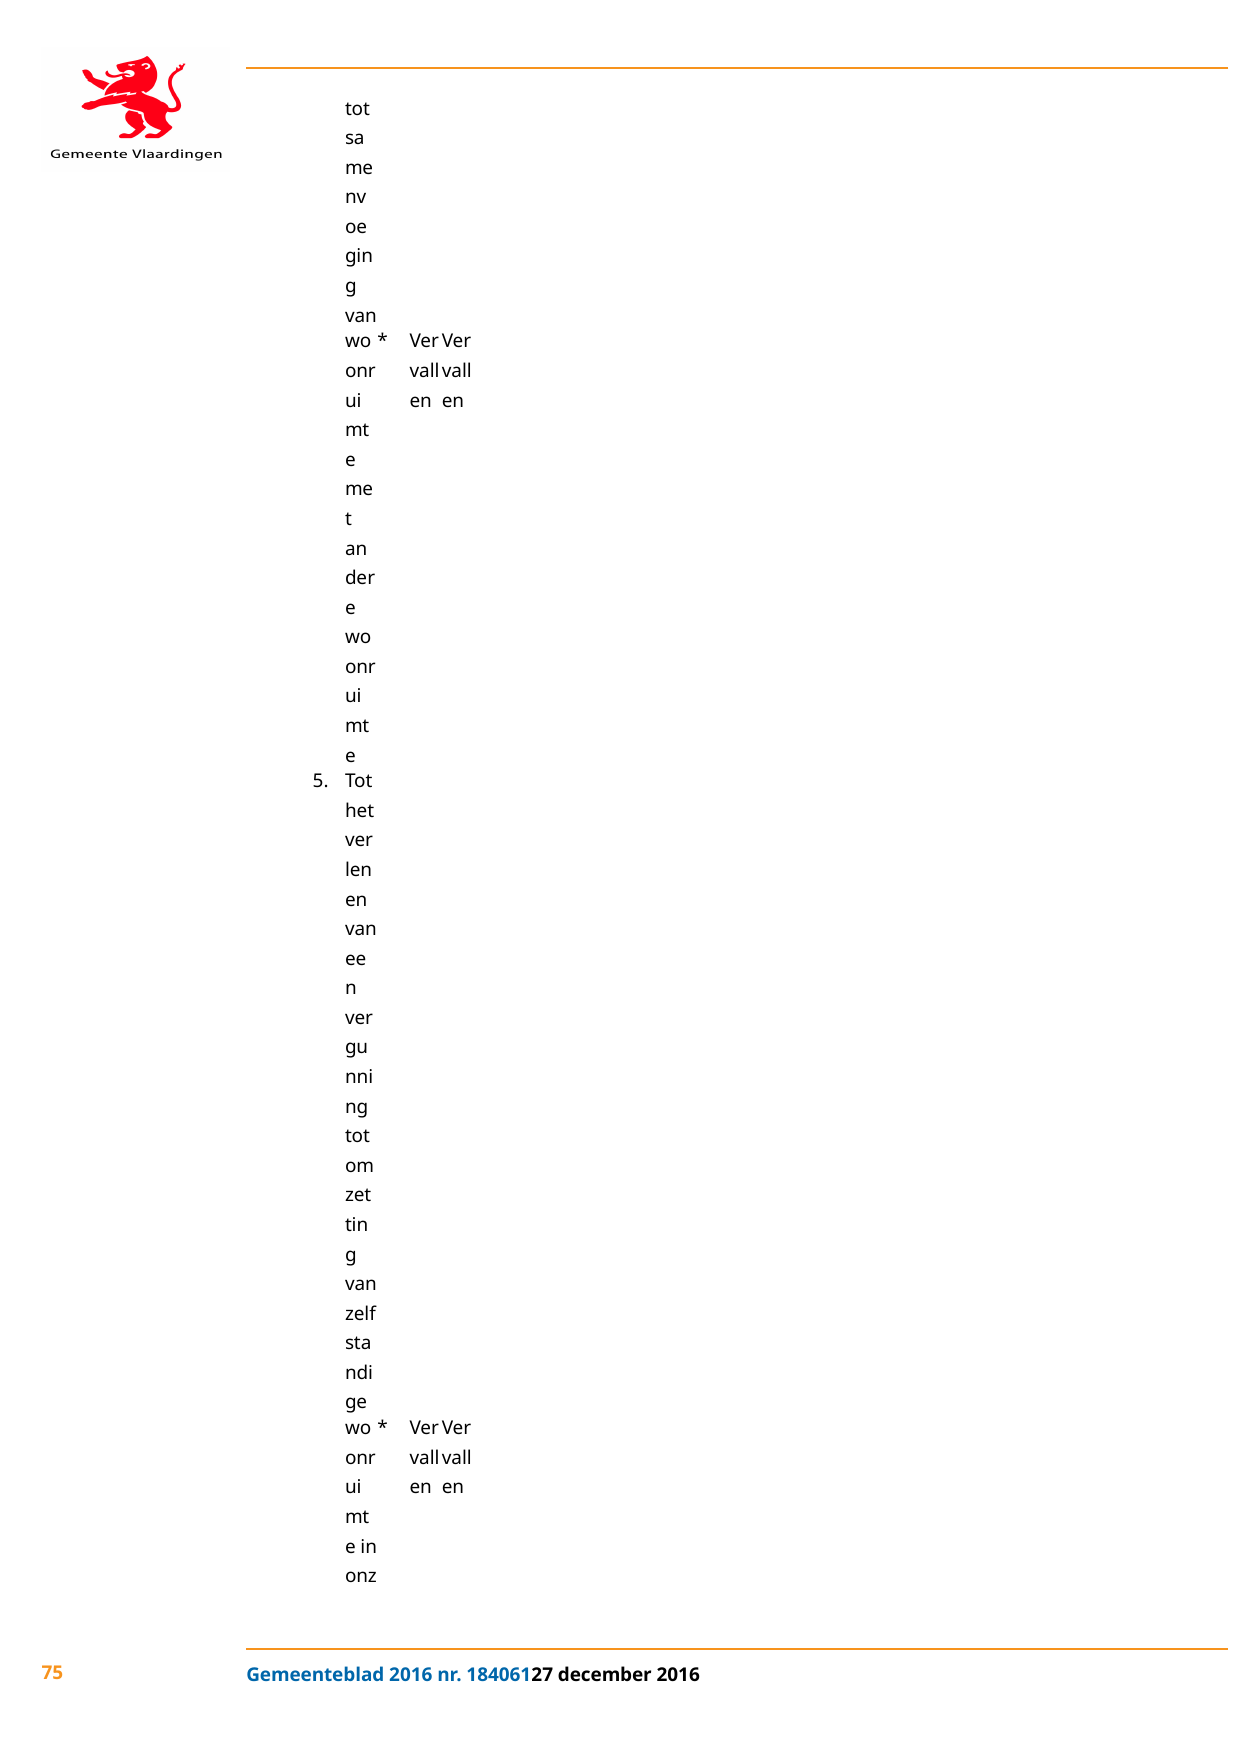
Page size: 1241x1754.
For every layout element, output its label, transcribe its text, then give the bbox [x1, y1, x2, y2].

table_cell [280, 1415, 312, 1588]
picture [41, 47, 231, 172]
table_cell [313, 328, 345, 767]
table_cell [377, 768, 409, 1414]
table_cell [409, 768, 442, 1414]
table_cell [280, 95, 312, 328]
table_cell [442, 768, 474, 1414]
table_cell Tot het verlenen van een vergunning tot omzetting van zelfstandige [345, 768, 377, 1414]
table_cell Vervallen [409, 1415, 442, 1588]
table_cell [280, 768, 312, 1414]
table_cell [248, 768, 280, 1414]
table_cell [442, 95, 474, 328]
table_cell [248, 95, 280, 328]
table_cell [409, 95, 442, 328]
table_cell [377, 95, 409, 328]
table_cell tot samenvoeging van [345, 95, 377, 328]
table_cell woonruimte in onz [345, 1415, 377, 1588]
table_cell 5. [313, 768, 345, 1414]
table_cell Vervallen [442, 1415, 474, 1588]
table_cell [248, 328, 280, 767]
table_cell * [377, 1415, 409, 1588]
table_cell woonruimte met andere woonruimte [345, 328, 377, 767]
table_cell [248, 1415, 280, 1588]
table_cell [313, 95, 345, 328]
table_cell * [377, 328, 409, 767]
table_cell [313, 1415, 345, 1588]
table_cell [280, 328, 312, 767]
table_cell Vervallen [442, 328, 474, 767]
table_cell Vervallen [409, 328, 442, 767]
